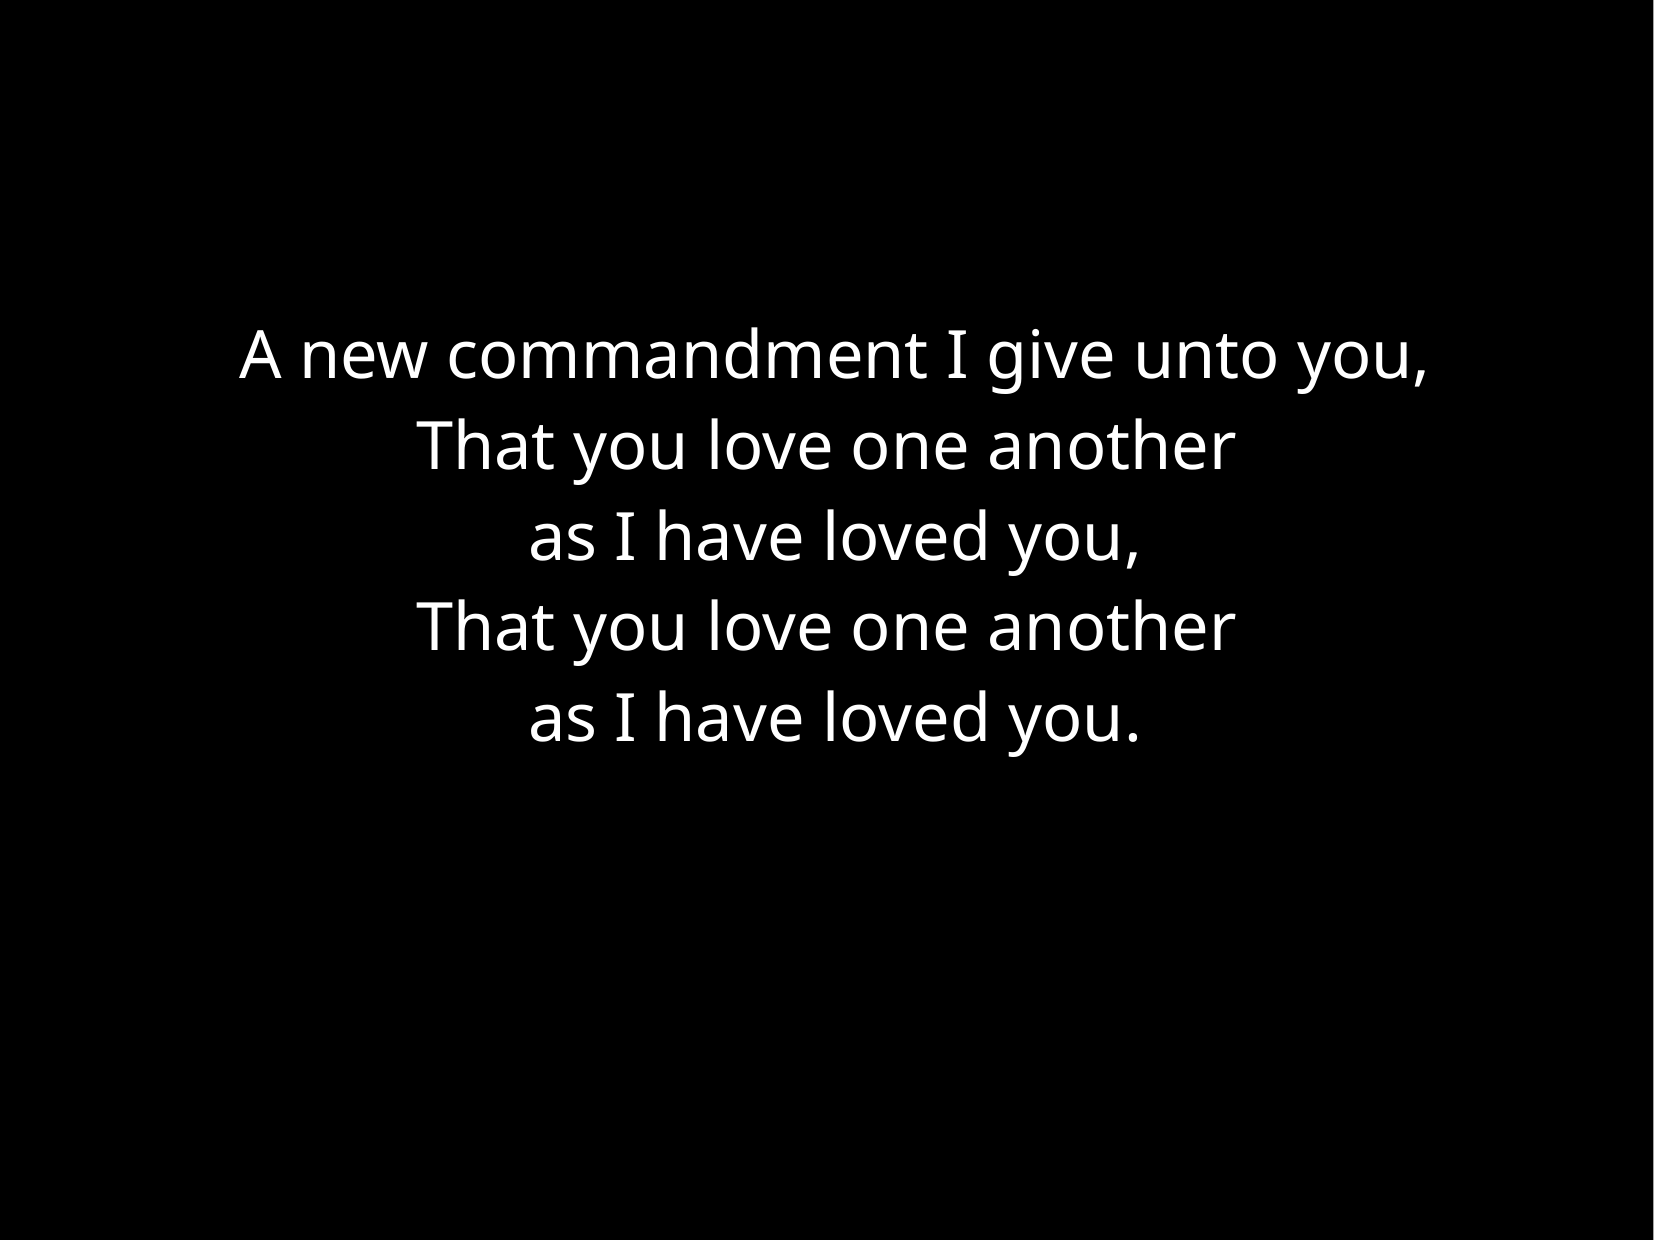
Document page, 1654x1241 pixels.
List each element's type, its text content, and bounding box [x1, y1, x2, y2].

list A new commandment I give unto you, That you love one another as I have loved you, That you love one another as I have loved you. [0, 307, 1654, 1027]
